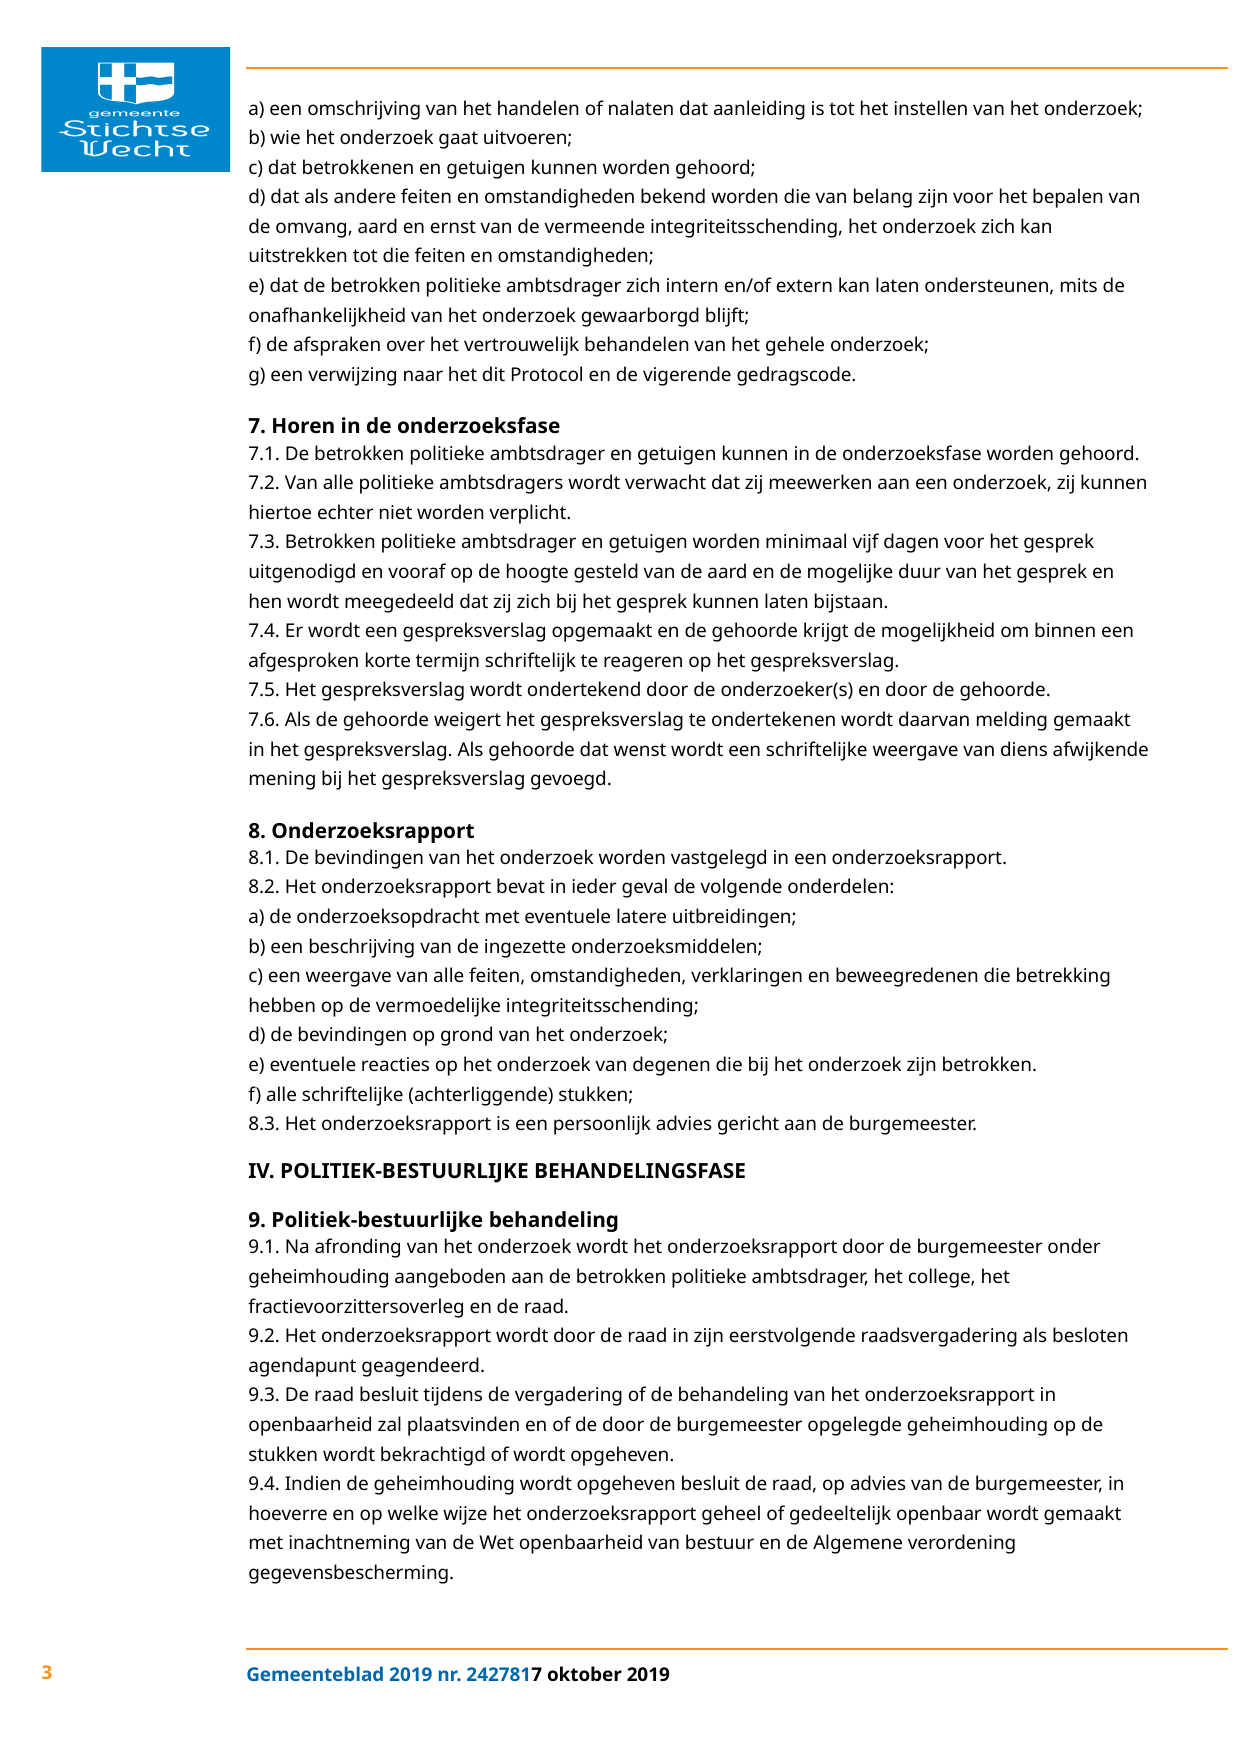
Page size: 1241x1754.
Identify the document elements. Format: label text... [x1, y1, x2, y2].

text a) een omschrijving van het handelen of nalaten dat aanleiding is tot het instellen van het onderzoek; [248, 95, 1152, 121]
text f) de afspraken over het vertrouwelijk behandelen van het gehele onderzoek; [248, 331, 1152, 357]
picture [99, 63, 135, 101]
text 7.4. Er wordt een gespreksverslag opgemaakt en de gehoorde krijgt de mogelijkheid om binnen een afgesproken korte termijn schriftelijk te reageren op het gespreksverslag. [248, 617, 1152, 673]
text c) dat betrokkenen en getuigen kunnen worden gehoord; [248, 154, 1152, 180]
text b) wie het onderzoek gaat uitvoeren; [248, 124, 1152, 150]
text g) een verwijzing naar het dit Protocol en de vigerende gedragscode. [248, 361, 1152, 387]
text c) een weergave van alle feiten, omstandigheden, verklaringen en beweegredenen die betrekking hebben op de vermoedelijke integriteitsschending; [248, 962, 1152, 1018]
text 7.2. Van alle politieke ambtsdragers wordt verwacht dat zij meewerken aan een onderzoek, zij kunnen hiertoe echter niet worden verplicht. [248, 469, 1152, 525]
text 7.6. Als de gehoorde weigert het gespreksverslag te ondertekenen wordt daarvan melding gemaakt in het gespreksverslag. Als gehoorde dat wenst wordt een schriftelijke weergave van diens afwijkende mening bij het gespreksverslag gevoegd. [248, 706, 1152, 791]
text 9.1. Na afronding van het onderzoek wordt het onderzoeksrapport door de burgemeester onder geheimhouding aangeboden aan de betrokken politieke ambtsdrager, het college, het fractievoorzittersoverleg en de raad. [248, 1234, 1152, 1319]
text 9.3. De raad besluit tijdens de vergadering of de behandeling van het onderzoeksrapport in openbaarheid zal plaatsvinden en of de door de burgemeester opgelegde geheimhouding op de stukken wordt bekrachtigd of wordt opgeheven. [248, 1382, 1152, 1467]
text 7.1. De betrokken politieke ambtsdrager en getuigen kunnen in de onderzoeksfase worden gehoord. [248, 440, 1152, 466]
text f) alle schriftelijke (achterliggende) stukken; [248, 1081, 1152, 1107]
text 9.2. Het onderzoeksrapport wordt door de raad in zijn eerstvolgende raadsvergadering als besloten agendapunt geagendeerd. [248, 1322, 1152, 1378]
text 7. Horen in de onderzoeksfase [248, 411, 1152, 440]
text IV. POLITIEK-BESTUURLIJKE BEHANDELINGSFASE [248, 1156, 1152, 1184]
text 7.3. Betrokken politieke ambtsdrager en getuigen worden minimaal vijf dagen voor het gesprek uitgenodigd en vooraf op de hoogte gesteld van de aard en de mogelijke duur van het gesprek en hen wordt meegedeeld dat zij zich bij het gesprek kunnen laten bijstaan. [248, 529, 1152, 613]
text 8.1. De bevindingen van het onderzoek worden vastgelegd in een onderzoeksrapport. [248, 844, 1152, 870]
text 8. Onderzoeksrapport [248, 816, 1152, 844]
text d) dat als andere feiten en omstandigheden bekend worden die van belang zijn voor het bepalen van de omvang, aard en ernst van de vermeende integriteitsschending, het onderzoek zich kan uitstrekken tot die feiten en omstandigheden; [248, 183, 1152, 268]
text 9. Politiek-bestuurlijke behandeling [248, 1205, 1152, 1234]
picture [137, 63, 174, 103]
text e) dat de betrokken politieke ambtsdrager zich intern en/of extern kan laten ondersteunen, mits de onafhankelijkheid van het onderzoek gewaarborgd blijft; [248, 272, 1152, 328]
text 8.3. Het onderzoeksrapport is een persoonlijk advies gericht aan de burgemeester. [248, 1110, 1152, 1136]
text a) de onderzoeksopdracht met eventuele latere uitbreidingen; [248, 903, 1152, 929]
text e) eventuele reacties op het onderzoek van degenen die bij het onderzoek zijn betrokken. [248, 1051, 1152, 1077]
text 8.2. Het onderzoeksrapport bevat in ieder geval de volgende onderdelen: [248, 874, 1152, 899]
text d) de bevindingen op grond van het onderzoek; [248, 1022, 1152, 1047]
text b) een beschrijving van de ingezette onderzoeksmiddelen; [248, 933, 1152, 959]
text 7.5. Het gespreksverslag wordt ondertekend door de onderzoeker(s) en door de gehoorde. [248, 677, 1152, 702]
text 9.4. Indien de geheimhouding wordt opgeheven besluit de raad, op advies van de burgemeester, in hoeverre en op welke wijze het onderzoeksrapport geheel of gedeeltelijk openbaar wordt gemaakt met inachtneming van de Wet openbaarheid van bestuur en de Algemene verordening gegevensbescherming. [248, 1470, 1152, 1585]
